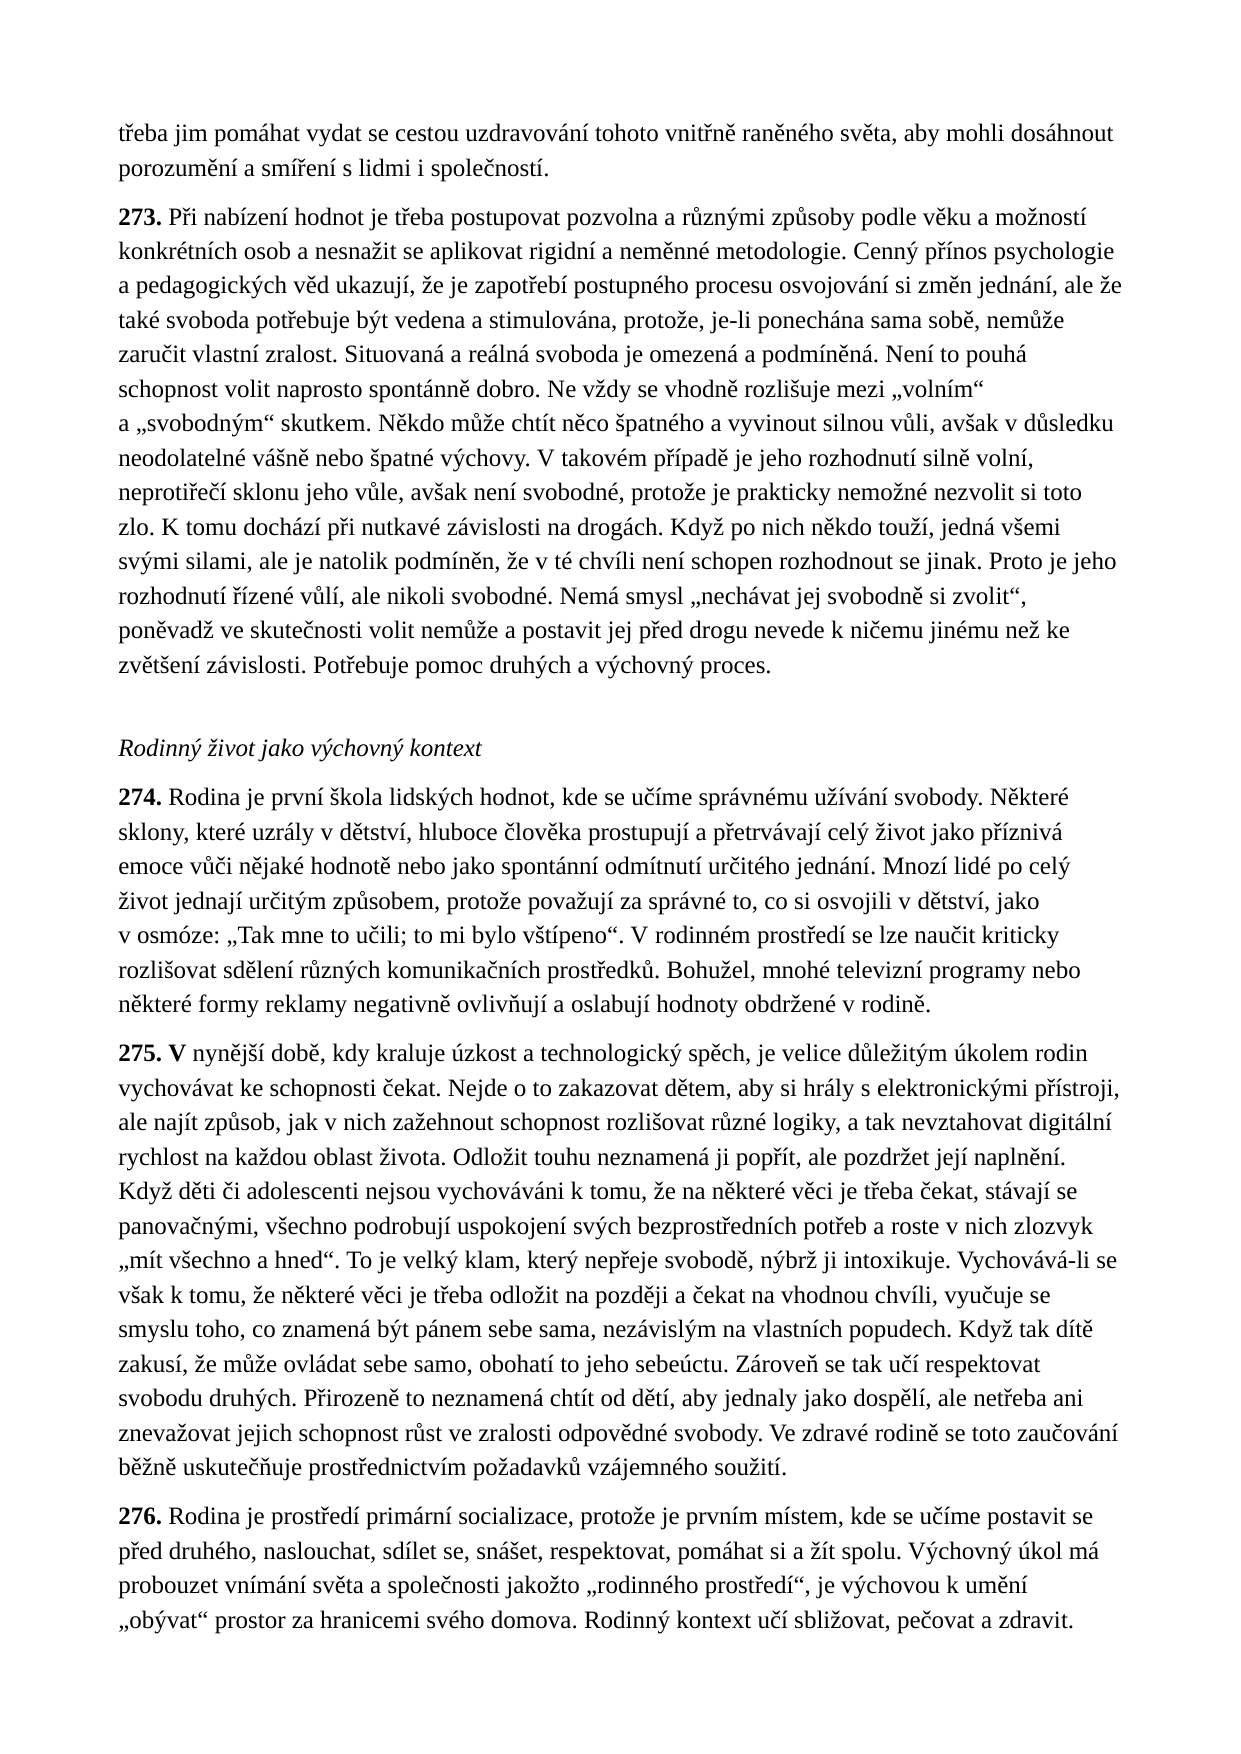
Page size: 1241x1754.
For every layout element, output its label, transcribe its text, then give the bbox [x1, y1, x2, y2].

text 273. Při nabízení hodnot je třeba postupovat pozvolna a různými způsoby podle věku a možností konkrétních osob a nesnažit se aplikovat rigidní a neměnné metodologie. Cenný přínos psychologie a pedagogických věd ukazují, že je zapotřebí postupného procesu osvojování si změn jednání, ale že také svoboda potřebuje být vedena a stimulována, protože, je-li ponechána sama sobě, nemůže zaručit vlastní zralost. Situovaná a reálná svoboda je omezená a podmíněná. Není to pouhá schopnost volit naprosto spontánně dobro. Ne vždy se vhodně rozlišuje mezi „volním“ a „svobodným“ skutkem. Někdo může chtít něco špatného a vyvinout silnou vůli, avšak v důsledku neodolatelné vášně nebo špatné výchovy. V takovém případě je jeho rozhodnutí silně volní, neprotiřečí sklonu jeho vůle, avšak není svobodné, protože je prakticky nemožné nezvolit si toto zlo. K tomu dochází při nutkavé závislosti na drogách. Když po nich někdo touží, jedná všemi svými silami, ale je natolik podmíněn, že v té chvíli není schopen rozhodnout se jinak. Proto je jeho rozhodnutí řízené vůlí, ale nikoli svobodné. Nemá smysl „nechávat jej svobodně si zvolit“, poněvadž ve skutečnosti volit nemůže a postavit jej před drogu nevede k ničemu jinému než ke zvětšení závislosti. Potřebuje pomoc druhých a výchovný proces. [118, 202, 1122, 713]
text Rodinný život jako výchovný kontext [118, 733, 1122, 762]
text třeba jim pomáhat vydat se cestou uzdravování tohoto vnitřně raněného světa, aby mohli dosáhnout porozumění a smíření s lidmi i společností. [118, 118, 1122, 181]
text 275. V nynější době, kdy kraluje úzkost a technologický spěch, je velice důležitým úkolem rodin vychovávat ke schopnosti čekat. Nejde o to zakazovat dětem, aby si hrály s elektronickými přístroji, ale najít způsob, jak v nich zažehnout schopnost rozlišovat různé logiky, a tak nevztahovat digitální rychlost na každou oblast života. Odložit touhu neznamená ji popřít, ale pozdržet její naplnění. Když děti či adolescenti nejsou vychováváni k tomu, že na některé věci je třeba čekat, stávají se panovačnými, všechno podrobují uspokojení svých bezprostředních potřeb a roste v nich zlozvyk „mít všechno a hned“. To je velký klam, který nepřeje svobodě, nýbrž ji intoxikuje. Vychovává-li se však k tomu, že některé věci je třeba odložit na později a čekat na vhodnou chvíli, vyučuje se smyslu toho, co znamená být pánem sebe sama, nezávislým na vlastních popudech. Když tak dítě zakusí, že může ovládat sebe samo, obohatí to jeho sebeúctu. Zároveň se tak učí respektovat svobodu druhých. Přirozeně to neznamená chtít od dětí, aby jednaly jako dospělí, ale netřeba ani znevažovat jejich schopnost růst ve zralosti odpovědné svobody. Ve zdravé rodině se toto zaučování běžně uskutečňuje prostřednictvím požadavků vzájemného soužití. [118, 1038, 1122, 1481]
text 276. Rodina je prostředí primární socializace, protože je prvním místem, kde se učíme postavit se před druhého, naslouchat, sdílet se, snášet, respektovat, pomáhat si a žít spolu. Výchovný úkol má probouzet vnímání světa a společnosti jakožto „rodinného prostředí“, je výchovou k umění „obývat“ prostor za hranicemi svého domova. Rodinný kontext učí sbližovat, pečovat a zdravit. [118, 1501, 1122, 1633]
text 274. Rodina je první škola lidských hodnot, kde se učíme správnému užívání svobody. Některé sklony, které uzrály v dětství, hluboce člověka prostupují a přetrvávají celý život jako příznivá emoce vůči nějaké hodnotě nebo jako spontánní odmítnutí určitého jednání. Mnozí lidé po celý život jednají určitým způsobem, protože považují za správné to, co si osvojili v dětství, jako v osmóze: „Tak mne to učili; to mi bylo vštípeno“. V rodinném prostředí se lze naučit kriticky rozlišovat sdělení různých komunikačních prostředků. Bohužel, mnohé televizní programy nebo některé formy reklamy negativně ovlivňují a oslabují hodnoty obdržené v rodině. [118, 782, 1122, 1018]
